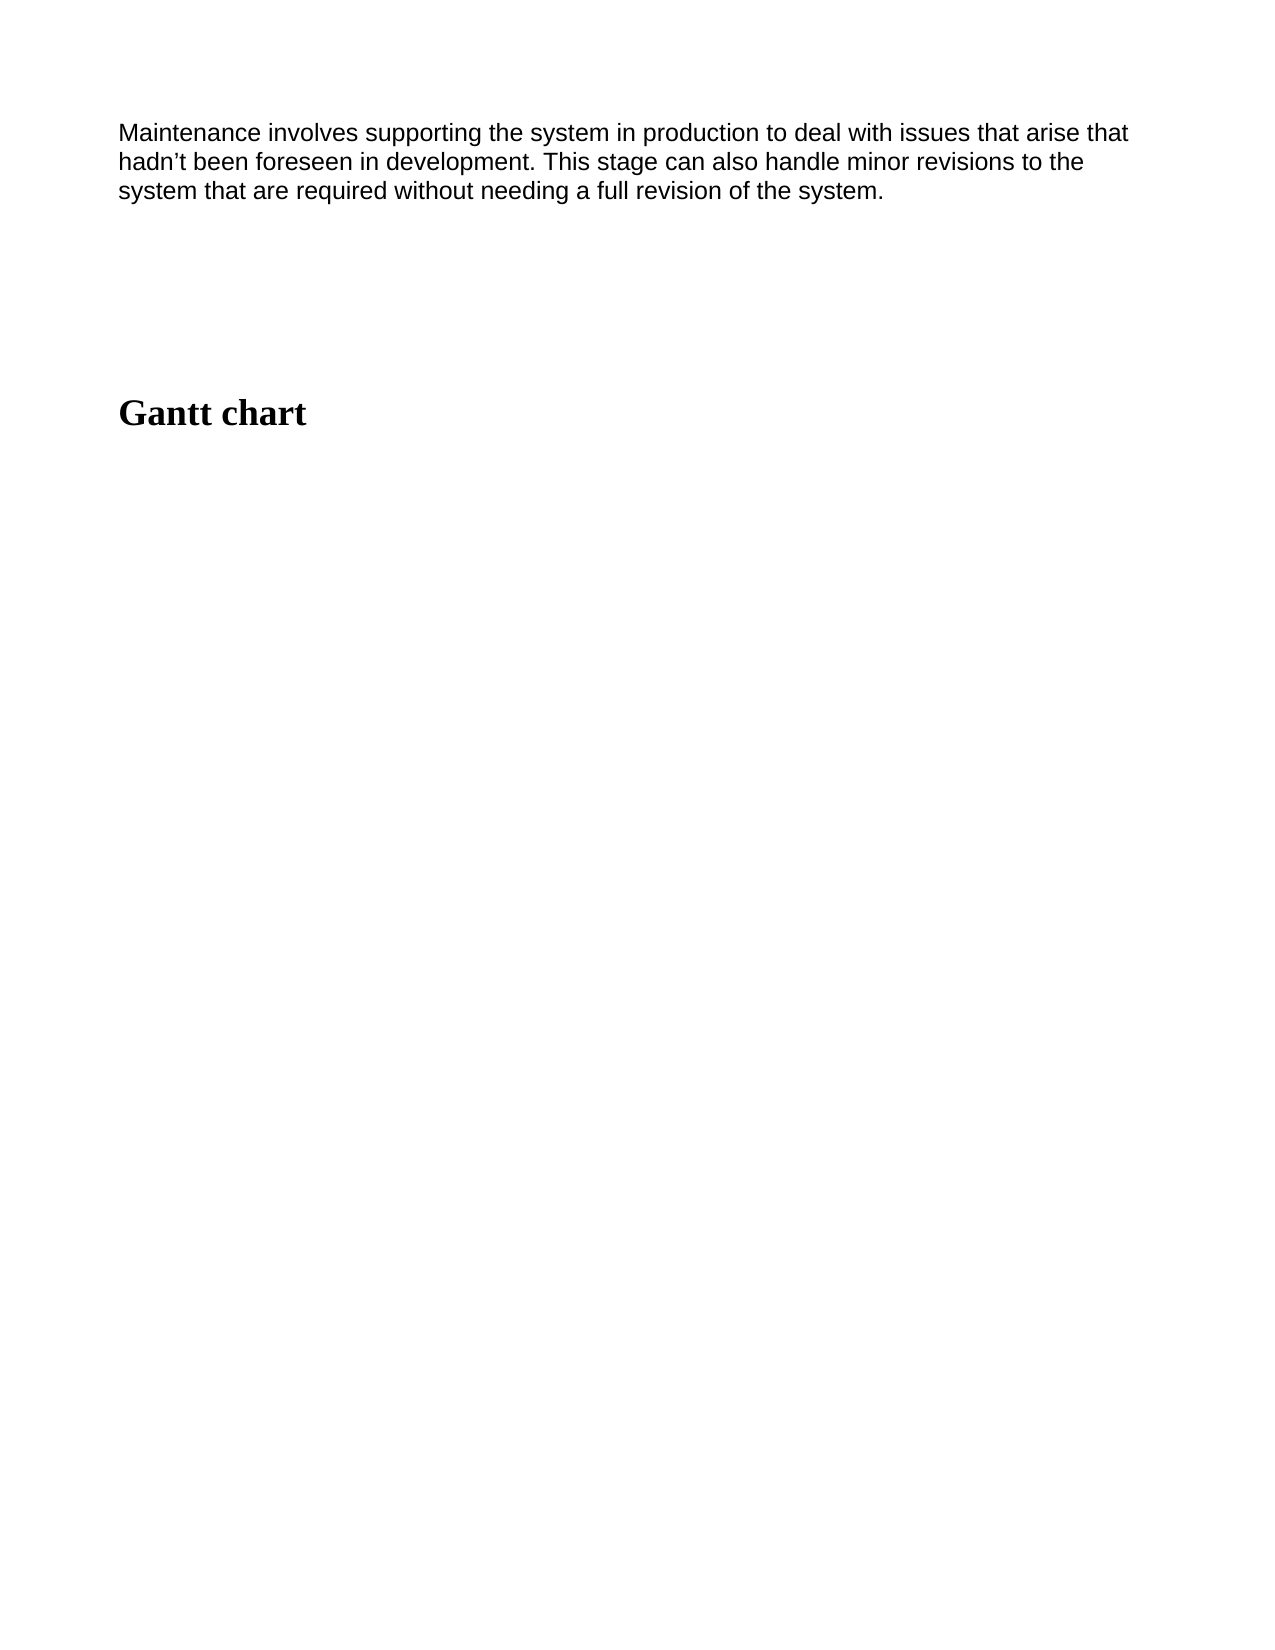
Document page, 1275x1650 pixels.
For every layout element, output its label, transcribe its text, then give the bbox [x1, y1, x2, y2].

subtitle Gantt chart [118, 391, 1157, 434]
text Maintenance involves supporting the system in production to deal with issues that arise that hadn’t been foreseen in development. This stage can also handle minor revisions to the system that are required without needing a full revision of the system. [118, 118, 1157, 204]
